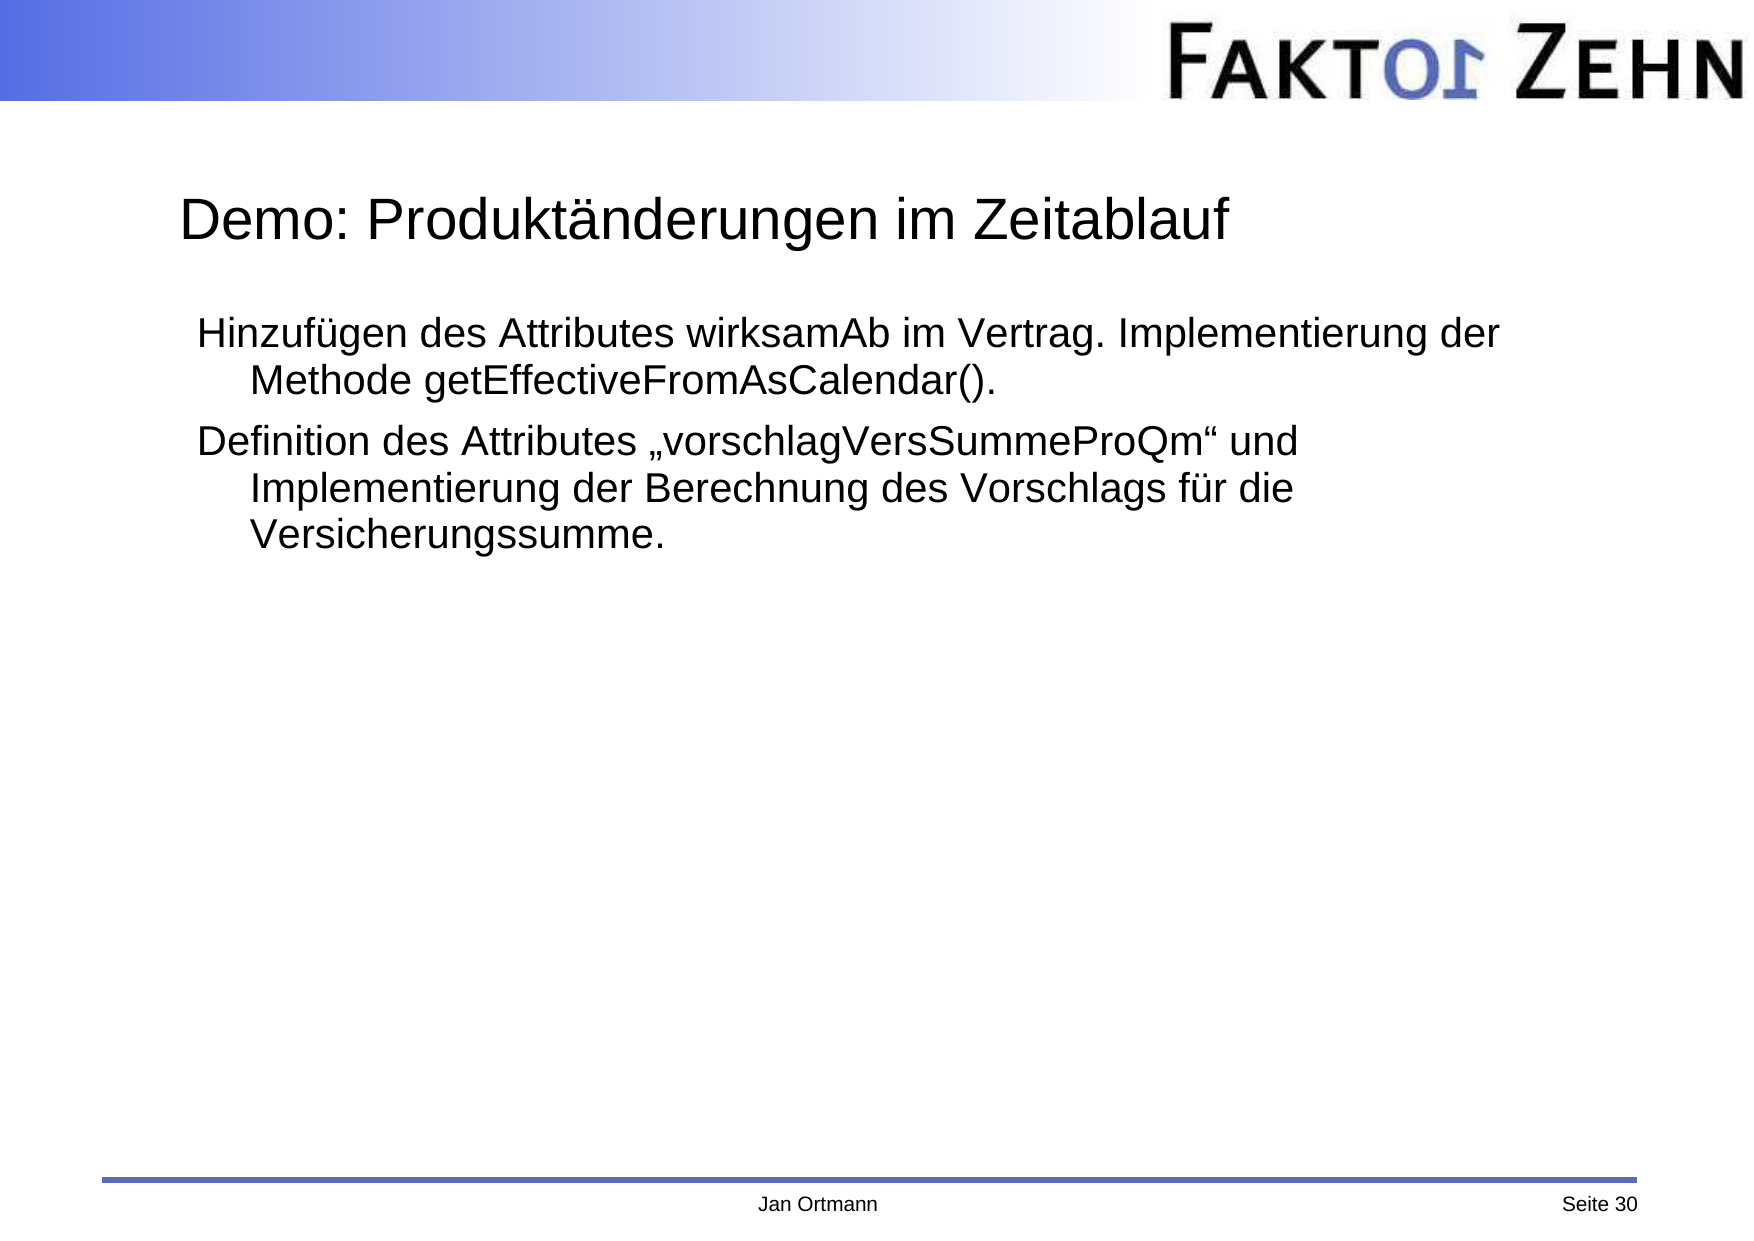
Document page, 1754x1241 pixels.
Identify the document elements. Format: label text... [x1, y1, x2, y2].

picture [1162, 7, 1752, 100]
list Hinzufügen des Attributes wirksamAb im Vertrag. Implementierung der Methode getEffectiveFromAsCalendar(). Definition des Attributes „vorschlagVersSummeProQm“ und Implementierung der Berechnung des Vorschlags für die Versicherungssumme. [179, 310, 1576, 1078]
title Demo: Produktänderungen im Zeitablauf [179, 142, 1639, 296]
